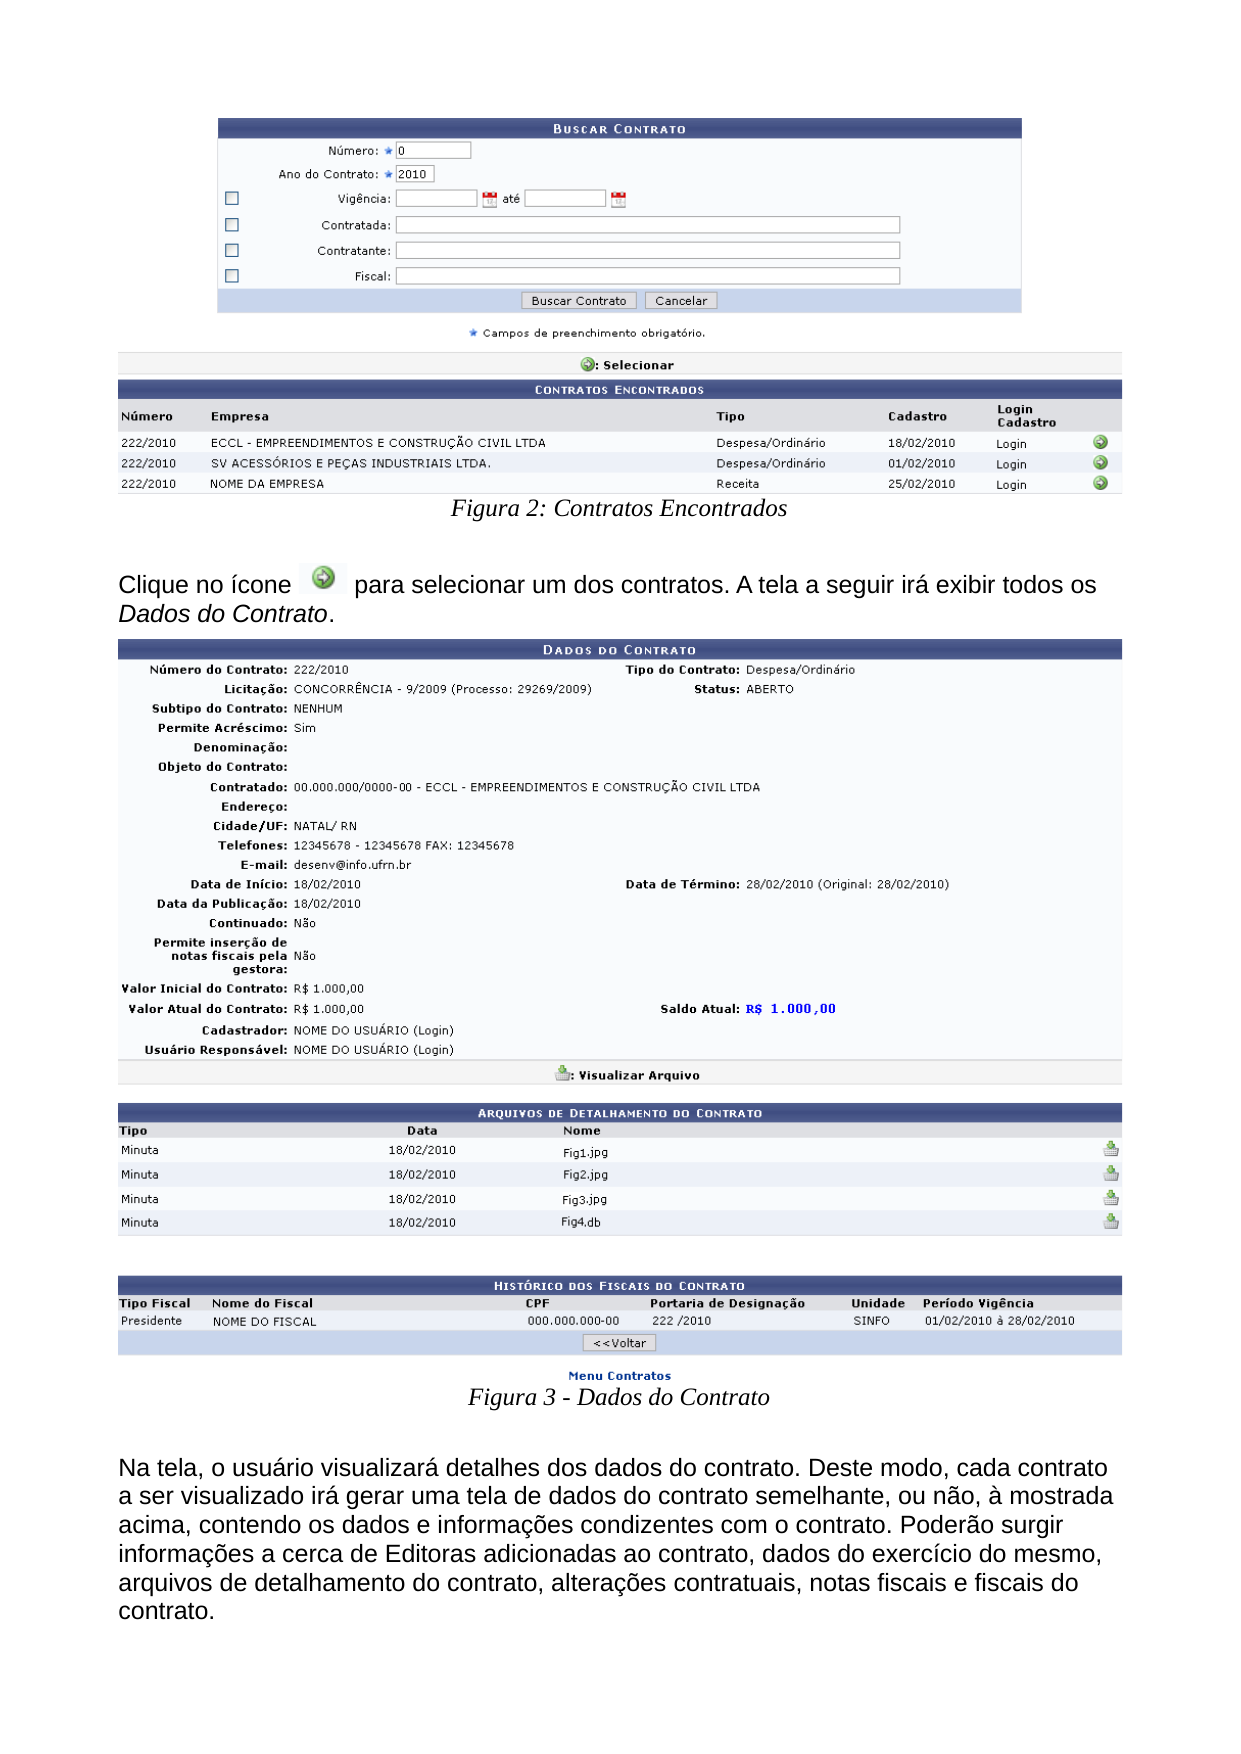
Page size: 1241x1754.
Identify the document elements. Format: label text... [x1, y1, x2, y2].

text Figura 3 - Dados do Contrato [118, 1383, 1122, 1411]
text Na tela, o usuário visualizará detalhes dos dados do contrato. Deste modo, cada contrato a ser visualizado irá gerar uma tela de dados do contrato semelhante, ou não, à mostrada acima, contendo os dados e informações condizentes com o contrato. Poderão surgir informações a cerca de Editoras adicionadas ao contrato, dados do exercício do mesmo, arquivos de detalhamento do contrato, alterações contratuais, notas fiscais e fiscais do contrato. [118, 1452, 1122, 1625]
text Figura 2: Contratos Encontrados [118, 494, 1122, 522]
picture [118, 639, 1123, 1383]
picture [118, 118, 1123, 494]
picture [298, 563, 348, 594]
text Clique no ícone para selecionar um dos contratos. A tela a seguir irá exibir todos os Dados do Contrato. [118, 563, 1122, 627]
